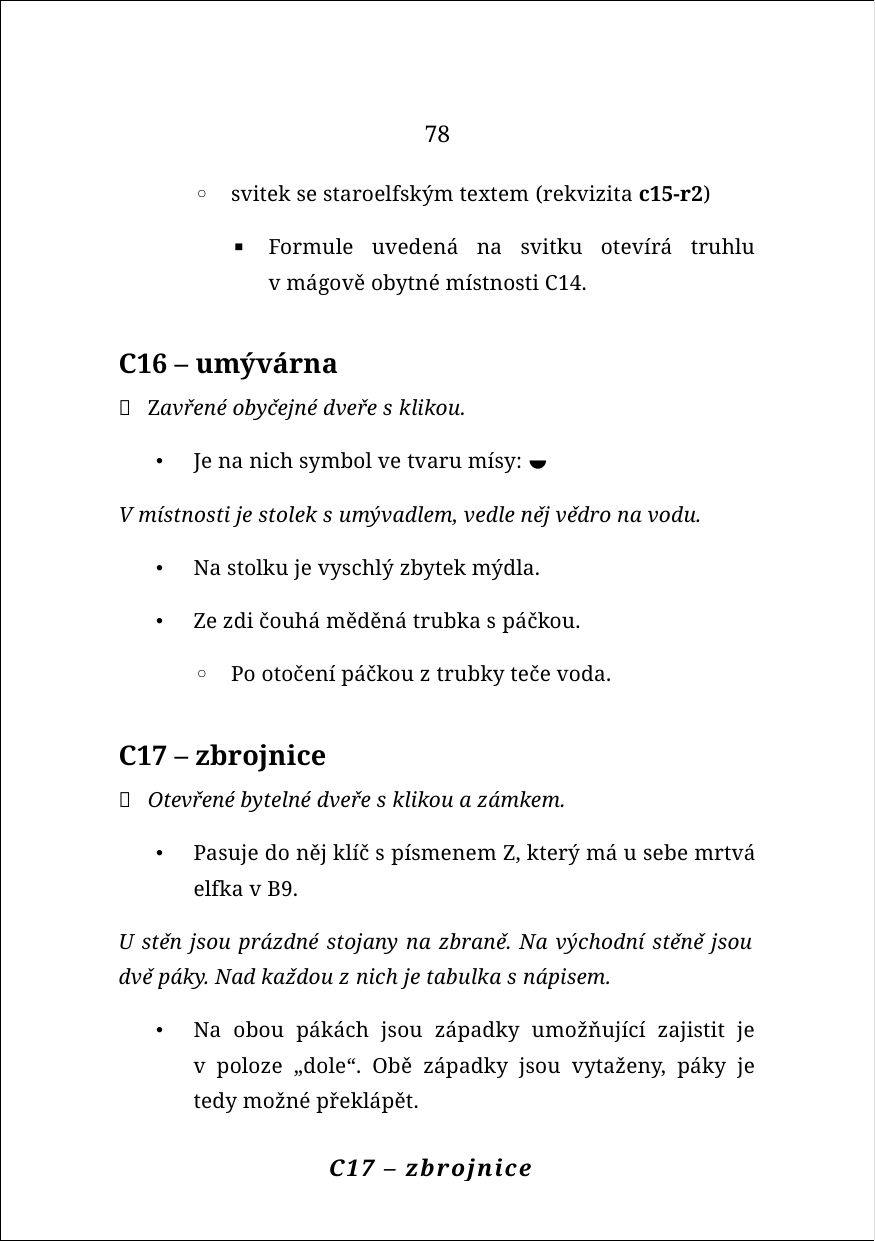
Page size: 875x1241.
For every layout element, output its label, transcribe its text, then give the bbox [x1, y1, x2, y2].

list svitek se staroelfským textem (rekvizita c15-r2) [193, 179, 756, 207]
text 🚪 Zavřené obyčejné dveře s⁠ klikou. [118, 393, 756, 422]
list Pasuje do něj klíč s⁠ písmenem Z, který má u⁠ sebe mrtvá elfka v⁠ B9. [156, 838, 756, 902]
list Ze zdi čouhá měděná trubka s⁠ páčkou. [156, 606, 756, 634]
text U⁠ stěn jsou prázdné stojany na zbraně. Na východní stěně jsou dvě páky. Nad každou z⁠ nich je tabulka s⁠ nápisem. [118, 927, 756, 991]
text V⁠ místnosti je stolek s⁠ umývadlem, vedle něj vědro na vodu. [118, 500, 756, 528]
list Formule uvedená na svitku otevírá truhlu v⁠ mágově obytné místnosti C14. [231, 232, 756, 296]
subtitle C17 – zbrojnice [118, 736, 756, 773]
list Po otočení páčkou z⁠ trubky teče voda. [193, 659, 756, 688]
list Je na nich symbol ve tvaru mísy: ⯋ [156, 446, 756, 475]
list Na stolku je vyschlý zbytek mýdla. [156, 553, 756, 581]
subtitle C16 – umývárna [118, 344, 756, 381]
text 🚪 Otevřené bytelné dveře s⁠ klikou a⁠ zámkem. [118, 785, 756, 813]
list Na obou pákách jsou západky umožňující zajistit je v⁠ poloze „dole“. Obě západky jsou vytaženy, páky je tedy možné překlápět. [156, 1016, 756, 1115]
